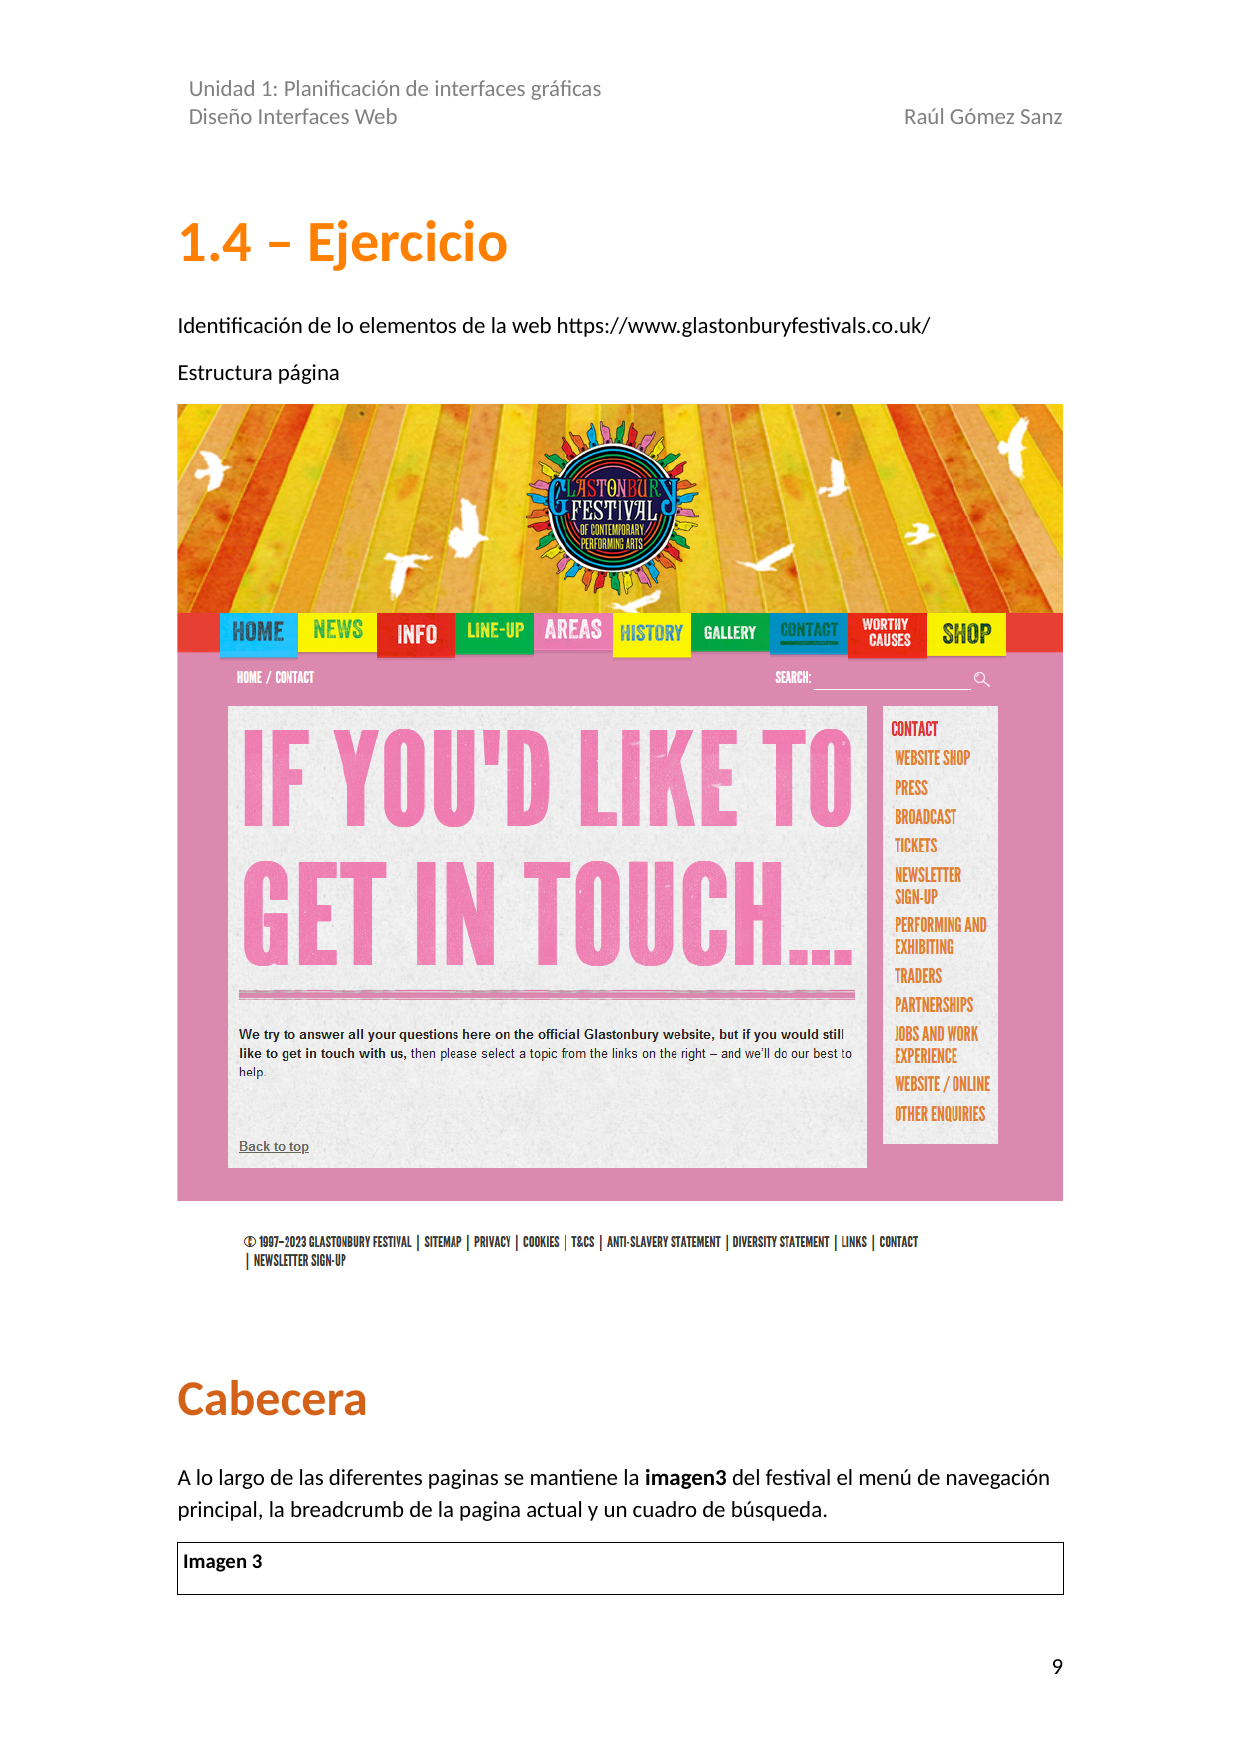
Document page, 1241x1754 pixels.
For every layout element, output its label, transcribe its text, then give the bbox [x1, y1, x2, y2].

text A lo largo de las diferentes paginas se mantiene la imagen3 del festival el menú de navegación principal, la breadcrumb de la pagina actual y un cuadro de búsqueda. [177, 1463, 1063, 1523]
text Estructura página [177, 358, 1063, 386]
table_header Imagen 3 [178, 1543, 1063, 1594]
subtitle Cabecera [177, 1367, 1063, 1428]
text Identificación de lo elementos de la web https://www.glastonburyfestivals.co.uk/ [177, 311, 1063, 339]
picture [177, 404, 1063, 1300]
subtitle 1.4 – Ejercicio [177, 205, 1063, 276]
